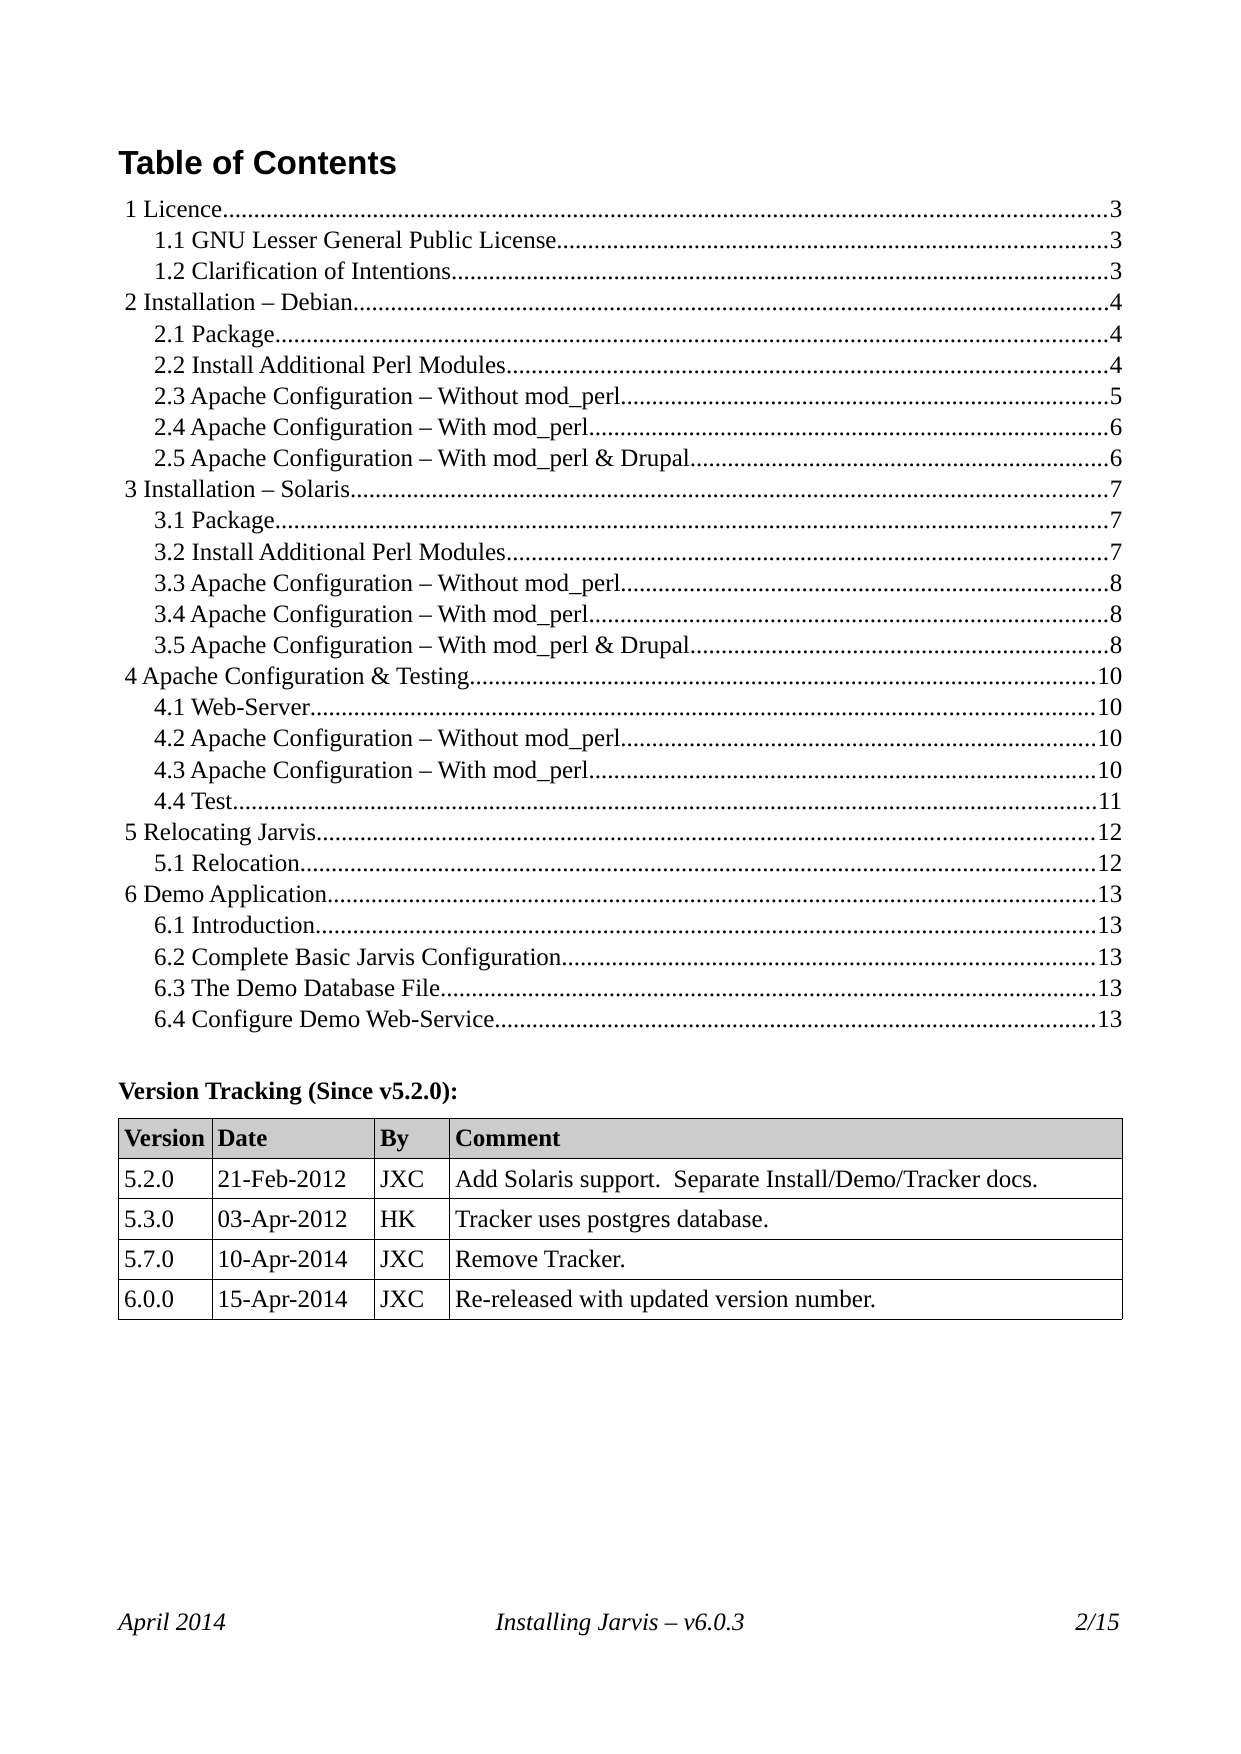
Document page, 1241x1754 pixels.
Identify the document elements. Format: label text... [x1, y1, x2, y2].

table_cell Add Solaris support. Separate Install/Demo/Tracker docs. [450, 1159, 1122, 1198]
text 1.2 Clarification of Intentions 3 [148, 256, 1122, 285]
text 3.5 Apache Configuration – With mod_perl & Drupal 8 [148, 630, 1122, 659]
text 3.1 Package 7 [148, 506, 1122, 534]
text 4.2 Apache Configuration – Without mod_perl 10 [148, 723, 1122, 752]
text 2.3 Apache Configuration – Without mod_perl 5 [148, 381, 1122, 410]
text 2 Installation – Debian 4 [118, 287, 1122, 316]
table_cell 21-Feb-2012 [213, 1159, 374, 1198]
text 6.1 Introduction 13 [148, 910, 1122, 939]
text 4.3 Apache Configuration – With mod_perl 10 [148, 755, 1122, 783]
table_cell Tracker uses postgres database. [450, 1199, 1122, 1238]
table_cell 5.3.0 [119, 1199, 212, 1238]
text 1.1 GNU Lesser General Public License 3 [148, 225, 1122, 254]
table_header Version [119, 1119, 212, 1158]
table_cell 03-Apr-2012 [213, 1199, 374, 1238]
table_cell Re-released with updated version number. [450, 1280, 1122, 1319]
text 6.3 The Demo Database File 13 [148, 973, 1122, 1001]
text 6.4 Configure Demo Web-Service 13 [148, 1004, 1122, 1033]
subtitle Table of Contents [118, 143, 1122, 182]
text Version Tracking (Since v5.2.0): [118, 1076, 1122, 1105]
table_cell 5.7.0 [119, 1240, 212, 1279]
table_header By [375, 1119, 449, 1158]
text 5 Relocating Jarvis 12 [118, 817, 1122, 846]
table_cell 15-Apr-2014 [213, 1280, 374, 1319]
text 3 Installation – Solaris 7 [118, 474, 1122, 503]
table_cell JXC [375, 1159, 449, 1198]
table_cell Remove Tracker. [450, 1240, 1122, 1279]
table_cell JXC [375, 1240, 449, 1279]
table_cell JXC [375, 1280, 449, 1319]
text 3.3 Apache Configuration – Without mod_perl 8 [148, 568, 1122, 597]
text 2.2 Install Additional Perl Modules 4 [148, 350, 1122, 378]
table_cell HK [375, 1199, 449, 1238]
text 6.2 Complete Basic Jarvis Configuration 13 [148, 942, 1122, 970]
text 2.5 Apache Configuration – With mod_perl & Drupal 6 [148, 443, 1122, 472]
table_header Comment [450, 1119, 1122, 1158]
text 6 Demo Application 13 [118, 879, 1122, 908]
text 1 Licence 3 [118, 194, 1122, 223]
text 3.2 Install Additional Perl Modules 7 [148, 537, 1122, 565]
text 2.4 Apache Configuration – With mod_perl 6 [148, 412, 1122, 441]
text 4.4 Test 11 [148, 786, 1122, 814]
text 2.1 Package 4 [148, 319, 1122, 347]
text 3.4 Apache Configuration – With mod_perl 8 [148, 599, 1122, 628]
table_header Date [213, 1119, 374, 1158]
table_cell 10-Apr-2014 [213, 1240, 374, 1279]
text 5.1 Relocation 12 [148, 848, 1122, 877]
table_cell 6.0.0 [119, 1280, 212, 1319]
text 4.1 Web-Server 10 [148, 692, 1122, 721]
text 4 Apache Configuration & Testing 10 [118, 661, 1122, 690]
table_cell 5.2.0 [119, 1159, 212, 1198]
